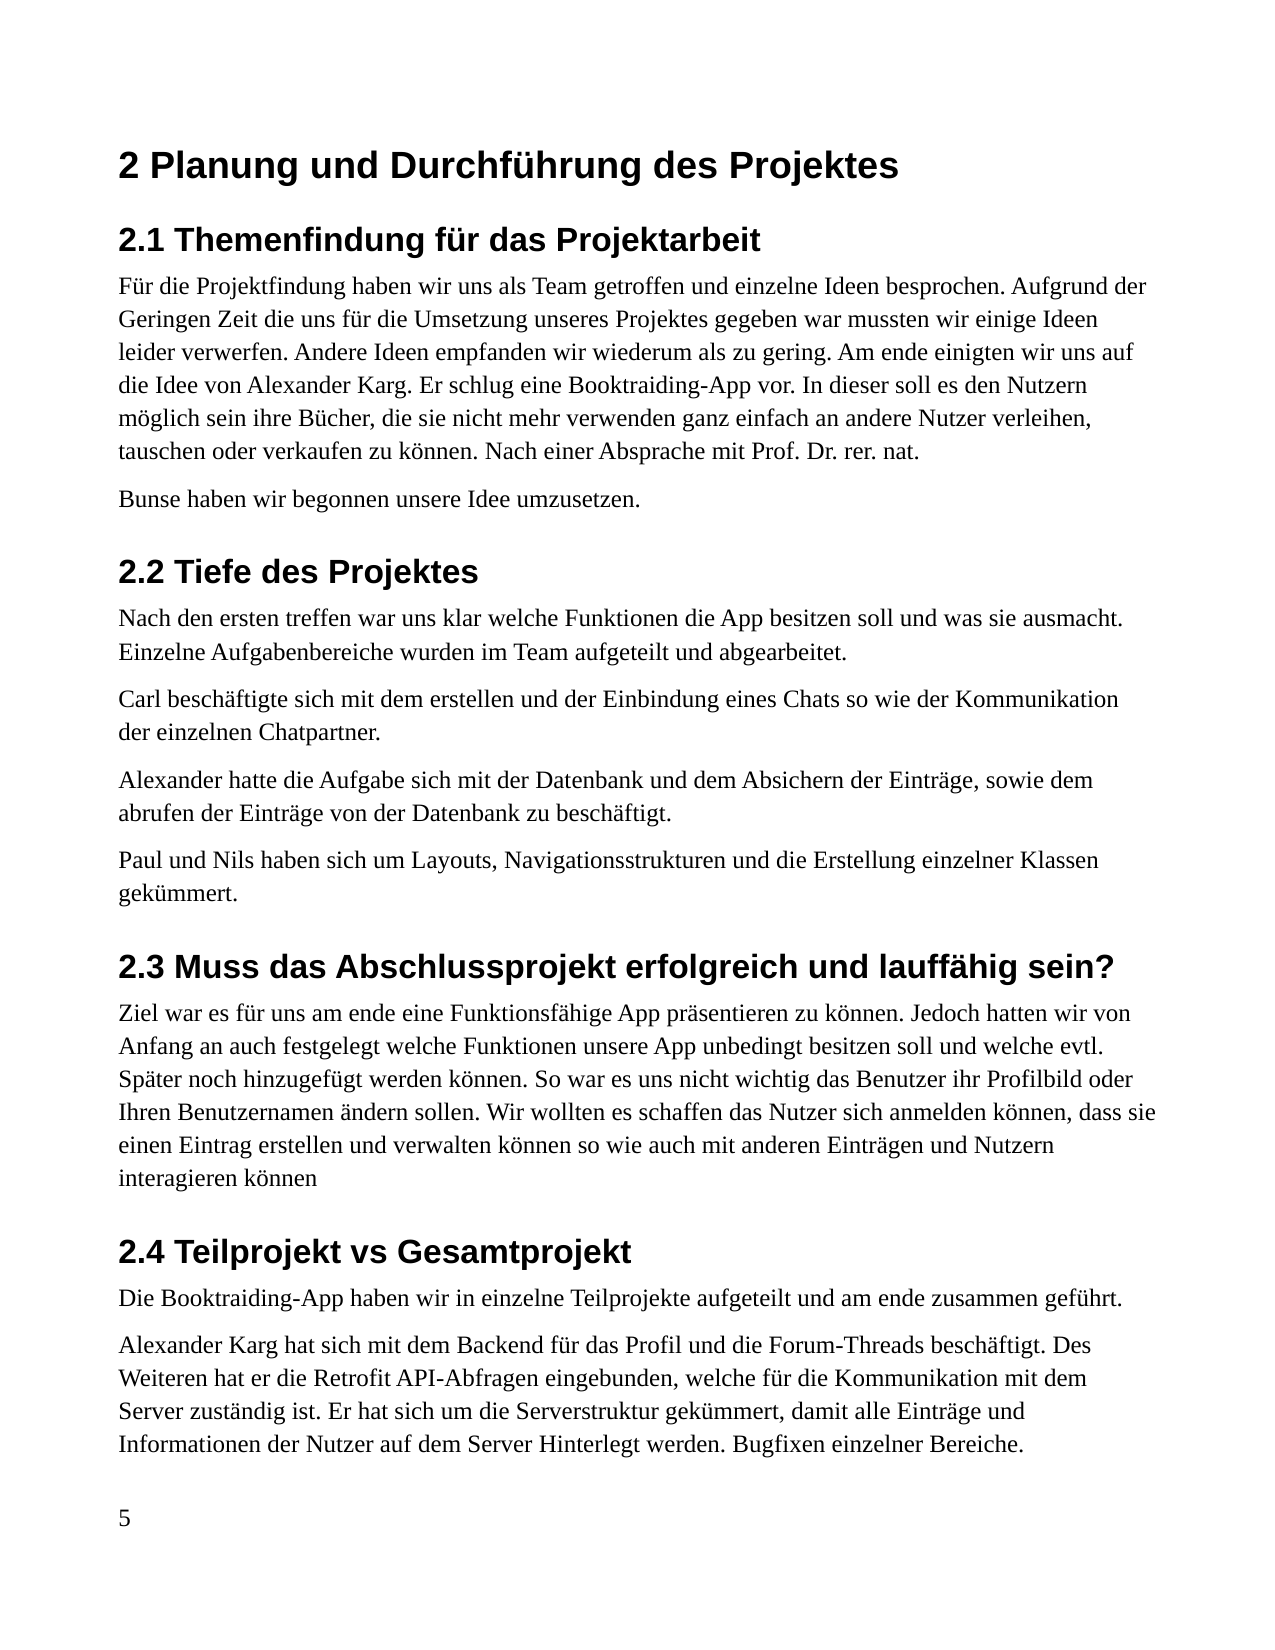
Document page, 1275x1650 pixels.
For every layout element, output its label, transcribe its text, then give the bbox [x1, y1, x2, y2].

text Carl beschäftigte sich mit dem erstellen und der Einbindung eines Chats so wie der Kommunikation der einzelnen Chatpartner. [118, 684, 1157, 746]
subtitle 2 Planung und Durchführung des Projektes [118, 143, 1157, 187]
text Bunse haben wir begonnen unsere Idee umzusetzen. [118, 484, 1157, 513]
subtitle 2.1 Themenfindung für das Projektarbeit [118, 220, 1157, 259]
text Die Booktraiding-App haben wir in einzelne Teilprojekte aufgeteilt und am ende zusammen geführt. [118, 1283, 1157, 1311]
text Ziel war es für uns am ende eine Funktionsfähige App präsentieren zu können. Jedoch hatten wir von Anfang an auch festgelegt welche Funktionen unsere App unbedingt besitzen soll und welche evtl. Später noch hinzugefügt werden können. So war es uns nicht wichtig das Benutzer ihr Profilbild oder Ihren Benutzernamen ändern sollen. Wir wollten es schaffen das Nutzer sich anmelden können, dass sie einen Eintrag erstellen und verwalten können so wie auch mit anderen Einträgen und Nutzern interagieren können [118, 998, 1157, 1192]
text Alexander Karg hat sich mit dem Backend für das Profil und die Forum-Threads beschäftigt. Des Weiteren hat er die Retrofit API-Abfragen eingebunden, welche für die Kommunikation mit dem Server zuständig ist. Er hat sich um die Serverstruktur gekümmert, damit alle Einträge und Informationen der Nutzer auf dem Server Hinterlegt werden. Bugfixen einzelner Bereiche. [118, 1330, 1157, 1458]
text Für die Projektfindung haben wir uns als Team getroffen und einzelne Ideen besprochen. Aufgrund der Geringen Zeit die uns für die Umsetzung unseres Projektes gegeben war mussten wir einige Ideen leider verwerfen. Andere Ideen empfanden wir wiederum als zu gering. Am ende einigten wir uns auf die Idee von Alexander Karg. Er schlug eine Booktraiding-App vor. In dieser soll es den Nutzern möglich sein ihre Bücher, die sie nicht mehr verwenden ganz einfach an andere Nutzer verleihen, tauschen oder verkaufen zu können. Nach einer Absprache mit Prof. Dr. rer. nat. [118, 271, 1157, 465]
text Nach den ersten treffen war uns klar welche Funktionen die App besitzen soll und was sie ausmacht. Einzelne Aufgabenbereiche wurden im Team aufgeteilt und abgearbeitet. [118, 603, 1157, 665]
text Alexander hatte die Aufgabe sich mit der Datenbank und dem Absichern der Einträge, sowie dem abrufen der Einträge von der Datenbank zu beschäftigt. [118, 765, 1157, 827]
text Paul und Nils haben sich um Layouts, Navigationsstrukturen und die Erstellung einzelner Klassen gekümmert. [118, 845, 1157, 907]
subtitle 2.2 Tiefe des Projektes [118, 552, 1157, 591]
subtitle 2.4 Teilprojekt vs Gesamtprojekt [118, 1232, 1157, 1270]
subtitle 2.3 Muss das Abschlussprojekt erfolgreich und lauffähig sein? [118, 947, 1157, 986]
